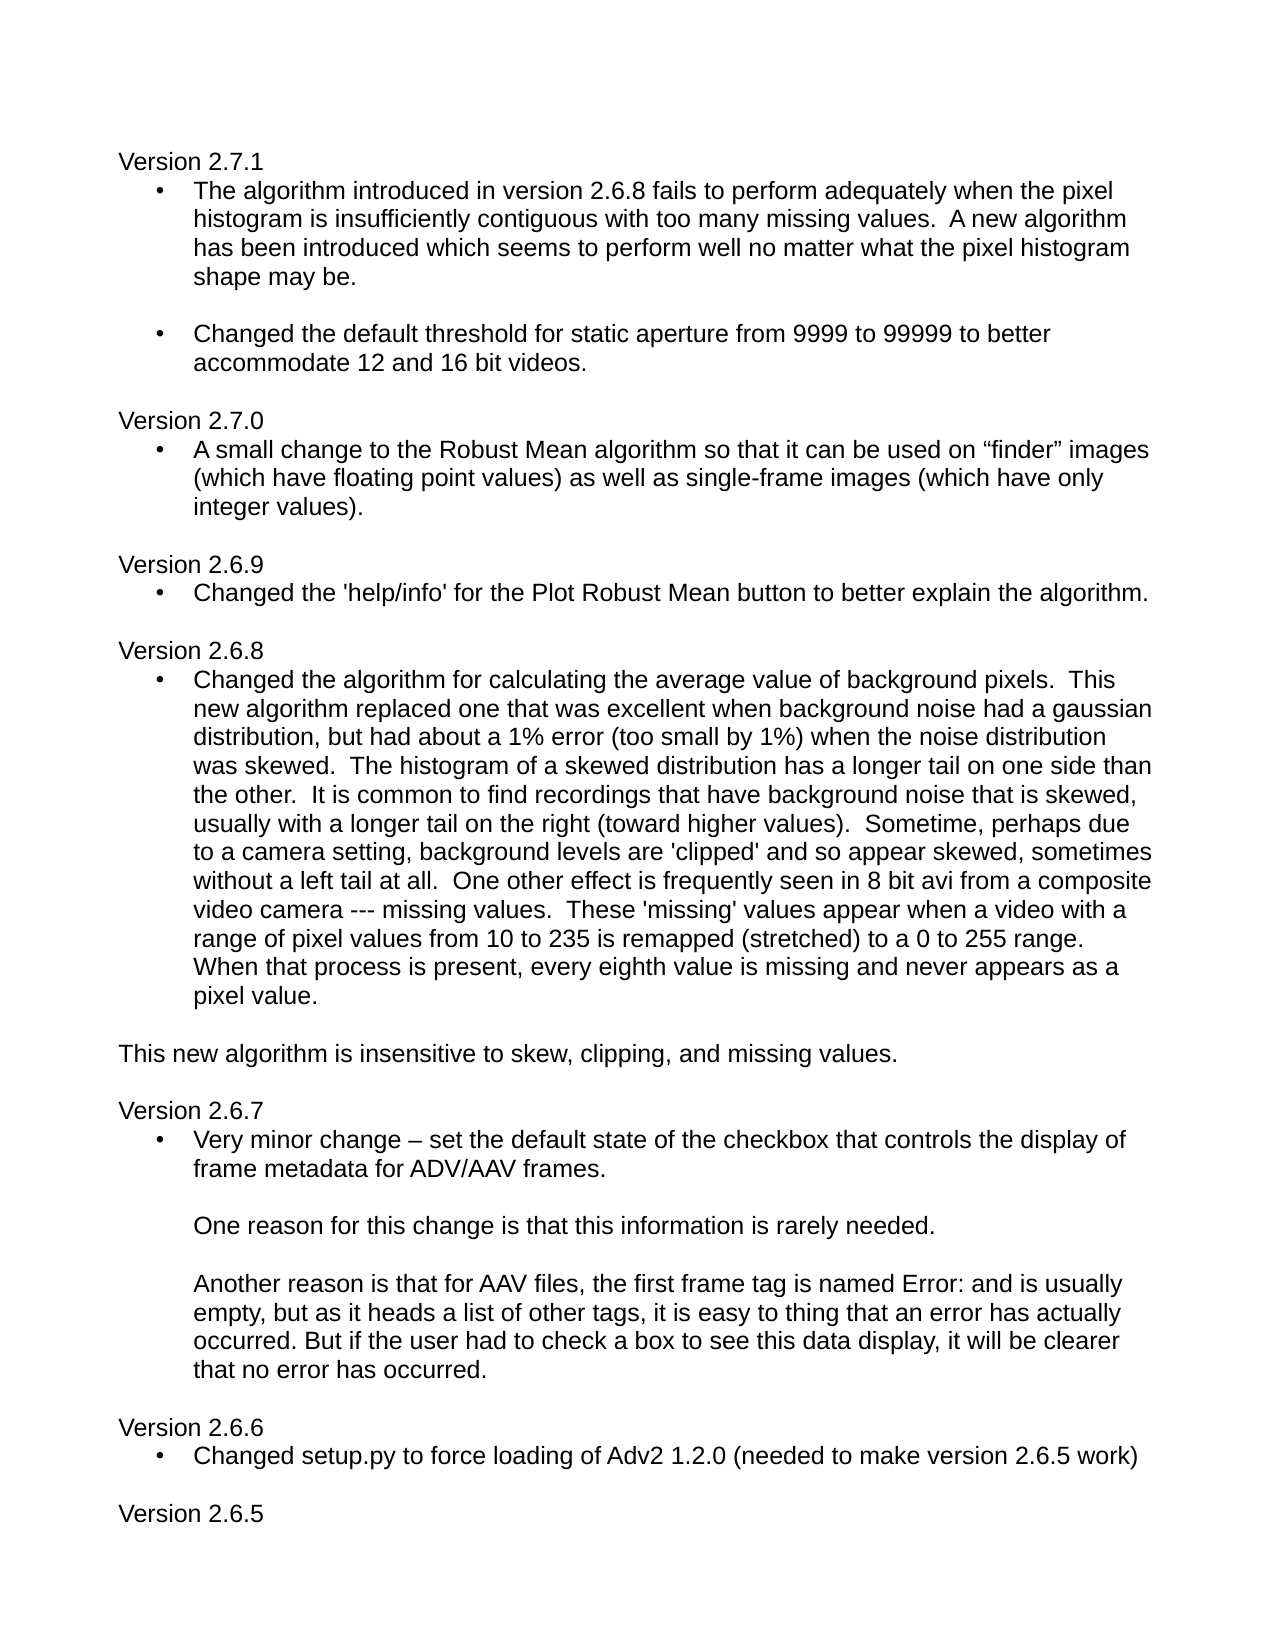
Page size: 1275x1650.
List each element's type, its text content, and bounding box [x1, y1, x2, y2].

text This new algorithm is insensitive to skew, clipping, and missing values. [118, 1039, 1157, 1096]
text Version 2.6.8 [118, 636, 1157, 665]
list Changed the 'help/info' for the Plot Robust Mean button to better explain the algorithm. [156, 578, 1157, 636]
text Version 2.6.5 [118, 1499, 1157, 1528]
list Changed the algorithm for calculating the average value of background pixels. This new algorithm replaced one that was excellent when background noise had a gaussian distribution, but had about a 1% error (too small by 1%) when the noise distribution was skewed. The histogram of a skewed distribution has a longer tail on one side than the other. It is common to find recordings that have background noise that is skewed, usually with a longer tail on the right (toward higher values). Sometime, perhaps due to a camera setting, background levels are 'clipped' and so appear skewed, sometimes without a left tail at all. One other effect is frequently seen in 8 bit avi from a composite video camera --- missing values. These 'missing' values appear when a video with a range of pixel values from 10 to 235 is remapped (stretched) to a 0 to 255 range. When that process is present, every eighth value is missing and never appears as a pixel value. [156, 665, 1157, 1039]
text Version 2.6.9 [118, 550, 1157, 578]
text Version 2.6.7 [118, 1096, 1157, 1125]
list Changed setup.py to force loading of Adv2 1.2.0 (needed to make version 2.6.5 work) [156, 1441, 1157, 1470]
text Version 2.7.1 [118, 147, 1157, 176]
text Version 2.7.0 [118, 406, 1157, 434]
list Changed the default threshold for static aperture from 9999 to 99999 to better accommodate 12 and 16 bit videos. [156, 319, 1157, 406]
text Version 2.6.6 [118, 1412, 1157, 1441]
list Very minor change – set the default state of the checkbox that controls the display of frame metadata for ADV/AAV frames. One reason for this change is that this information is rarely needed. Another reason is that for AAV files, the first frame tag is named Error: and is usually empty, but as it heads a list of other tags, it is easy to thing that an error has actually occurred. But if the user had to check a box to see this data display, it will be clearer that no error has occurred. [156, 1125, 1157, 1412]
list A small change to the Robust Mean algorithm so that it can be used on “finder” images (which have floating point values) as well as single-frame images (which have only integer values). [156, 434, 1157, 521]
list The algorithm introduced in version 2.6.8 fails to perform adequately when the pixel histogram is insufficiently contiguous with too many missing values. A new algorithm has been introduced which seems to perform well no matter what the pixel histogram shape may be. [156, 176, 1157, 319]
